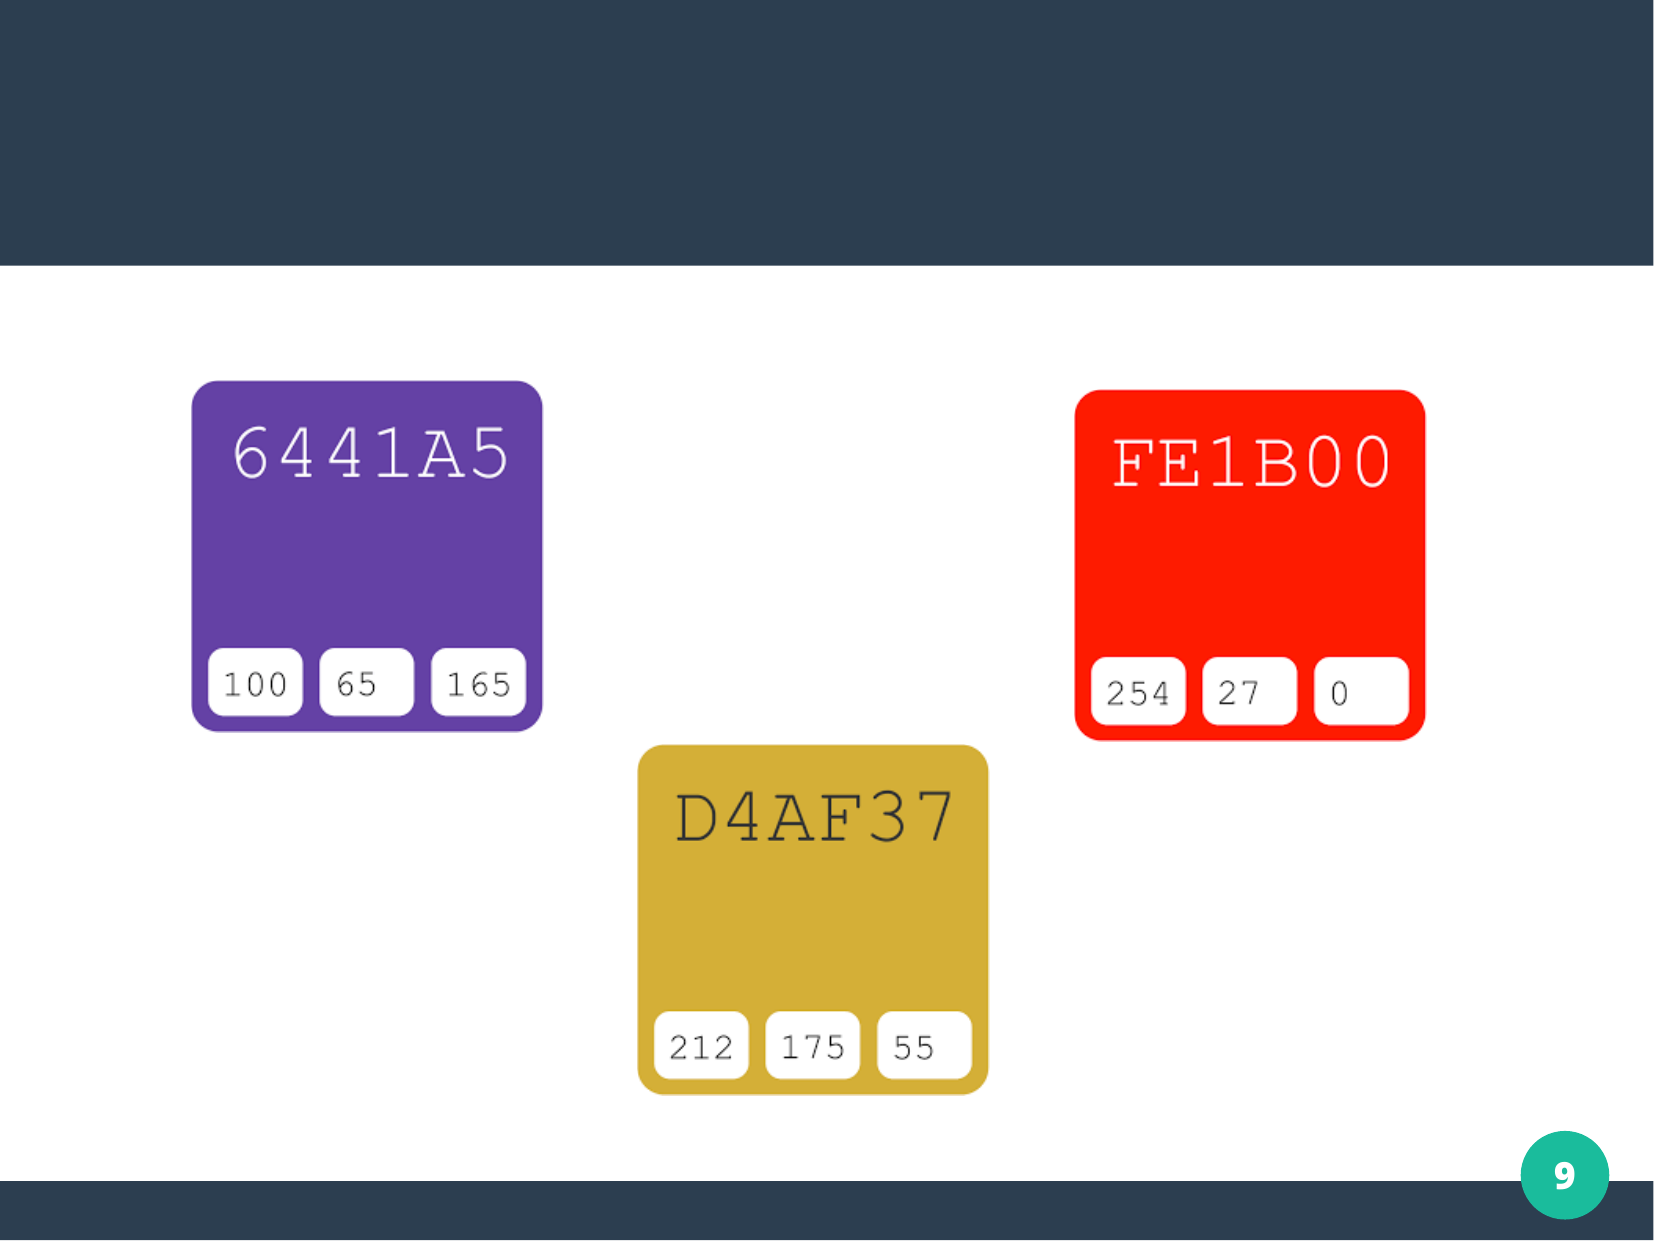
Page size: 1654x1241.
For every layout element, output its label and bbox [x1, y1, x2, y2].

picture [637, 744, 990, 1096]
picture [1074, 389, 1427, 742]
picture [191, 380, 544, 733]
